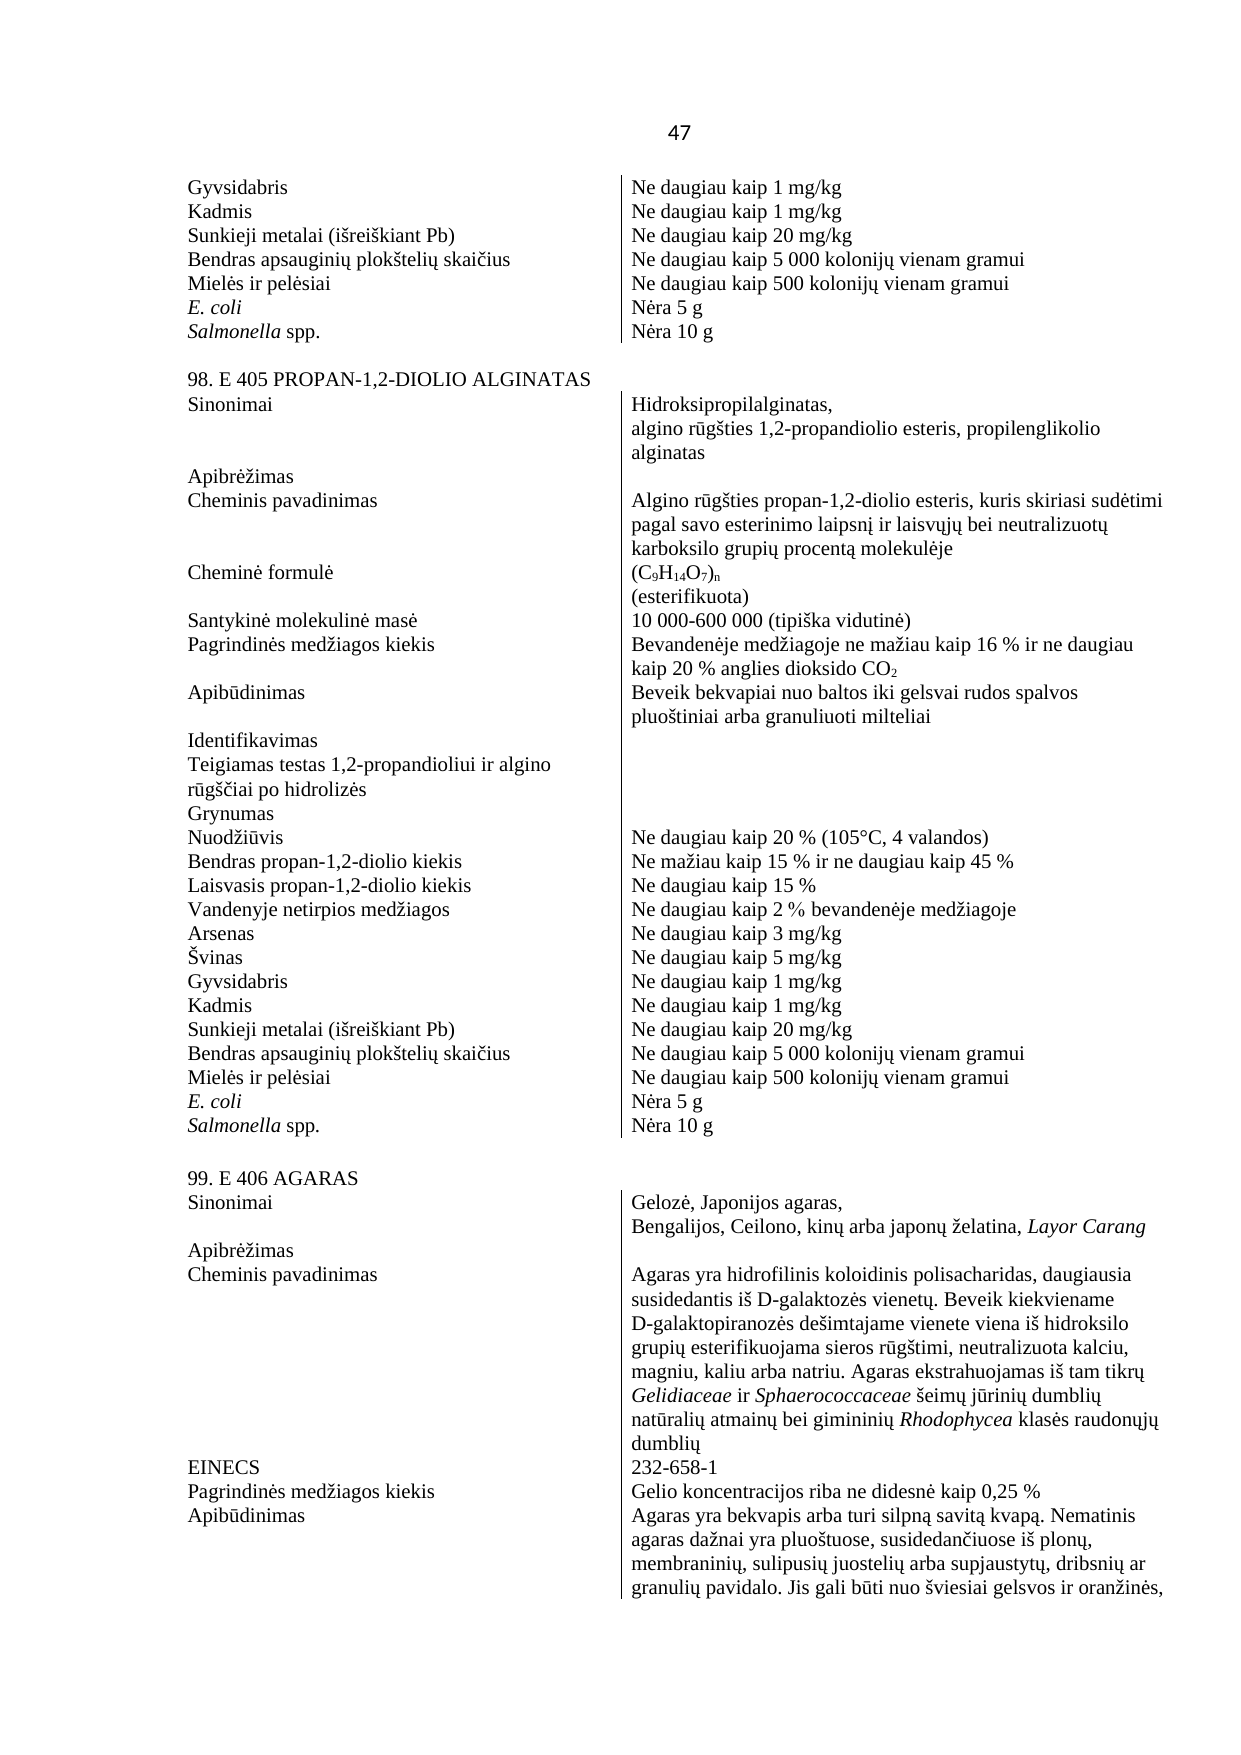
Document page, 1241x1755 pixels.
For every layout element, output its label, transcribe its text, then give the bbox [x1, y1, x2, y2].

table_cell Sinonimai [177, 1190, 621, 1238]
table_cell Nėra 5 g [622, 1089, 1181, 1113]
table_cell Ne mažiau kaip 15 % ir ne daugiau kaip 45 % [622, 849, 1181, 873]
table_cell Nėra 10 g [622, 1113, 1181, 1137]
table_cell Ne daugiau kaip 5 mg/kg [622, 945, 1181, 969]
table_cell E. coli [177, 1089, 621, 1113]
table_cell Vandenyje netirpios medžiagos [177, 897, 621, 921]
table_cell Hidroksipropilalginatas, algino rūgšties 1,2-propandiolio esteris, propilenglikolio alginatas [622, 391, 1181, 464]
table_cell EINECS [177, 1455, 621, 1479]
table_cell Ne daugiau kaip 1 mg/kg [622, 993, 1181, 1017]
table_cell [622, 728, 1181, 752]
table_cell Ne daugiau kaip 15 % [622, 873, 1181, 897]
table_cell Nėra 5 g [622, 295, 1181, 319]
table_cell Ne daugiau kaip 20 % (105°C, 4 valandos) [622, 825, 1181, 849]
table_cell Apibrėžimas [177, 1238, 621, 1262]
table_cell Ne daugiau kaip 1 mg/kg [622, 175, 1181, 199]
table_cell Ne daugiau kaip 2  bevandenėje medžiagoje [622, 897, 1181, 921]
table_cell Grynumas [177, 801, 621, 824]
table_cell [622, 801, 1181, 824]
table_cell Teigiamas testas 1,2-propandioliui ir algino rūgščiai po hidrolizės [177, 753, 621, 801]
table_cell [622, 464, 1181, 488]
table_cell Sinonimai [177, 391, 621, 464]
table_cell [622, 753, 1181, 801]
table_cell Gelozė, Japonijos agaras, Bengalijos, Ceilono, kinų arba japonų želatina, Layor Carang [622, 1190, 1181, 1238]
table_cell Gyvsidabris [177, 175, 621, 199]
table_cell Ne daugiau kaip 5 000 kolonijų vienam gramui [622, 247, 1181, 271]
table_cell Identifikavimas [177, 728, 621, 752]
table_cell Ne daugiau kaip 3 mg/kg [622, 921, 1181, 945]
table_cell Cheminė formulė [177, 560, 621, 608]
table_cell Santykinė molekulinė masė [177, 608, 621, 632]
table_cell Ne daugiau kaip 20 mg/kg [622, 1017, 1181, 1041]
table_cell Beveik bekvapiai nuo baltos iki gelsvai rudos spalvos pluoštiniai arba granuliuoti milteliai [622, 680, 1181, 728]
table_cell Apibūdinimas [177, 1503, 621, 1599]
table_cell Bendras apsauginių plokštelių skaičius [177, 1041, 621, 1065]
table_cell [622, 1238, 1181, 1262]
table_cell Arsenas [177, 921, 621, 945]
table_cell Salmonella spp. [177, 1113, 621, 1137]
table_cell Apibrėžimas [177, 464, 621, 488]
table_cell Apibūdinimas [177, 680, 621, 728]
table_cell 98. E 405 PROPAN-1,2-DIOLIO ALGINATAS [177, 343, 1181, 391]
table_cell Laisvasis propan-1,2-diolio kiekis [177, 873, 621, 897]
table_cell Agaras yra bekvapis arba turi silpną savitą kvapą. Nematinis agaras dažnai yra pluoštuose, susidedančiuose iš plonų, membraninių, sulipusių juostelių arba supjaustytų, dribsnių ar granulių pavidalo. Jis gali būti nuo šviesiai gelsvos ir oranžinės, [622, 1503, 1181, 1599]
table_cell Ne daugiau kaip 500 kolonijų vienam gramui [622, 271, 1181, 295]
table_cell Mielės ir pelėsiai [177, 271, 621, 295]
table_cell Agaras yra hidrofilinis koloidinis polisacharidas, daugiausia susidedantis iš D-galaktozės vienetų. Beveik kiekviename D-galaktopiranozės dešimtajame vienete viena iš hidroksilo grupių esterifikuojama sieros rūgštimi, neutralizuota kalciu, magniu, kaliu arba natriu. Agaras ekstrahuojamas iš tam tikrų Gelidiaceae ir Sphaerococcaceae šeimų jūrinių dumblių natūralių atmainų bei gimininių Rhodophycea klasės raudonųjų dumblių [622, 1263, 1181, 1455]
table_cell Gyvsidabris [177, 969, 621, 993]
table_cell Bendras apsauginių plokštelių skaičius [177, 247, 621, 271]
table_cell Ne daugiau kaip 1 mg/kg [622, 199, 1181, 223]
table_cell Ne daugiau kaip 1 mg/kg [622, 969, 1181, 993]
table_cell Cheminis pavadinimas [177, 488, 621, 560]
table_cell Nėra 10 g [622, 319, 1181, 343]
table_cell Bendras propan-1,2-diolio kiekis [177, 849, 621, 873]
table_cell Ne daugiau kaip 500 kolonijų vienam gramui [622, 1065, 1181, 1089]
table_cell Ne daugiau kaip 5 000 kolonijų vienam gramui [622, 1041, 1181, 1065]
table_cell Pagrindinės medžiagos kiekis [177, 632, 621, 680]
table_cell Algino rūgšties propan-1,2-diolio esteris, kuris skiriasi sudėtimi pagal savo esterinimo laipsnį ir laisvųjų bei neutralizuotų karboksilo grupių procentą molekulėje [622, 488, 1181, 560]
table_cell E. coli [177, 295, 621, 319]
table_cell (C9H14O7)n (esterifikuota) [622, 560, 1181, 608]
table_cell Sunkieji metalai (išreiškiant Pb) [177, 223, 621, 247]
table_cell 10 000-600 000 (tipiška vidutinė) [622, 608, 1181, 632]
table_cell Gelio koncentracijos riba ne didesnė kaip 0,25 % [622, 1479, 1181, 1503]
table_cell Nuodžiūvis [177, 825, 621, 849]
table_cell Sunkieji metalai (išreiškiant Pb) [177, 1017, 621, 1041]
table_cell Salmonella spp. [177, 319, 621, 343]
table_cell Pagrindinės medžiagos kiekis [177, 1479, 621, 1503]
table_header 99. E 406 AGARAS [177, 1166, 1181, 1190]
table_cell Cheminis pavadinimas [177, 1263, 621, 1455]
table_cell 232-658-1 [622, 1455, 1181, 1479]
table_cell Kadmis [177, 199, 621, 223]
table_cell Bevandenėje medžiagoje ne mažiau kaip 16 % ir ne daugiau kaip 20 % anglies dioksido CO2 [622, 632, 1181, 680]
table_cell Mielės ir pelėsiai [177, 1065, 621, 1089]
table_cell Švinas [177, 945, 621, 969]
table_cell Ne daugiau kaip 20 mg/kg [622, 223, 1181, 247]
table_cell Kadmis [177, 993, 621, 1017]
